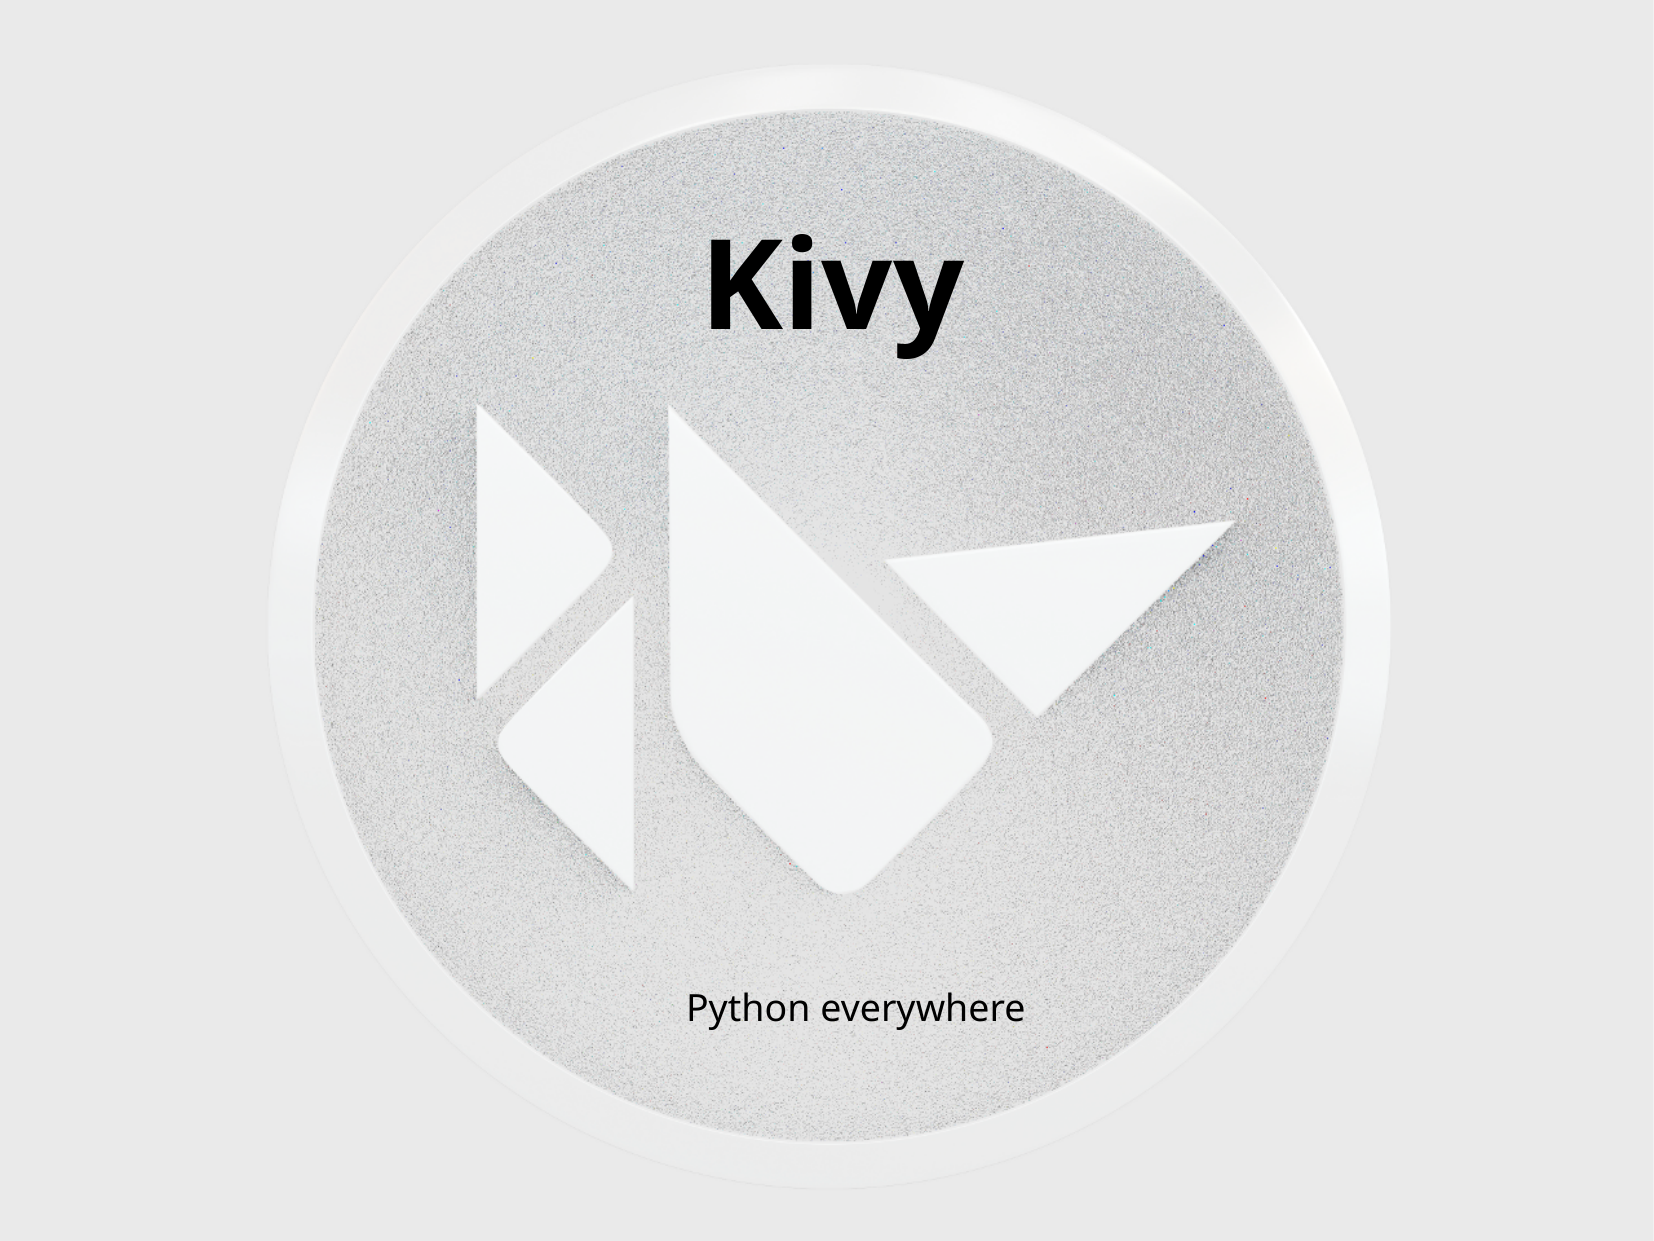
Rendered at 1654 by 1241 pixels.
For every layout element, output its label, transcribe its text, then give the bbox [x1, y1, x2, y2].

picture [0, 0, 1654, 1241]
title Kivy [88, 177, 1577, 385]
text_box Python everywhere [671, 974, 1004, 1037]
